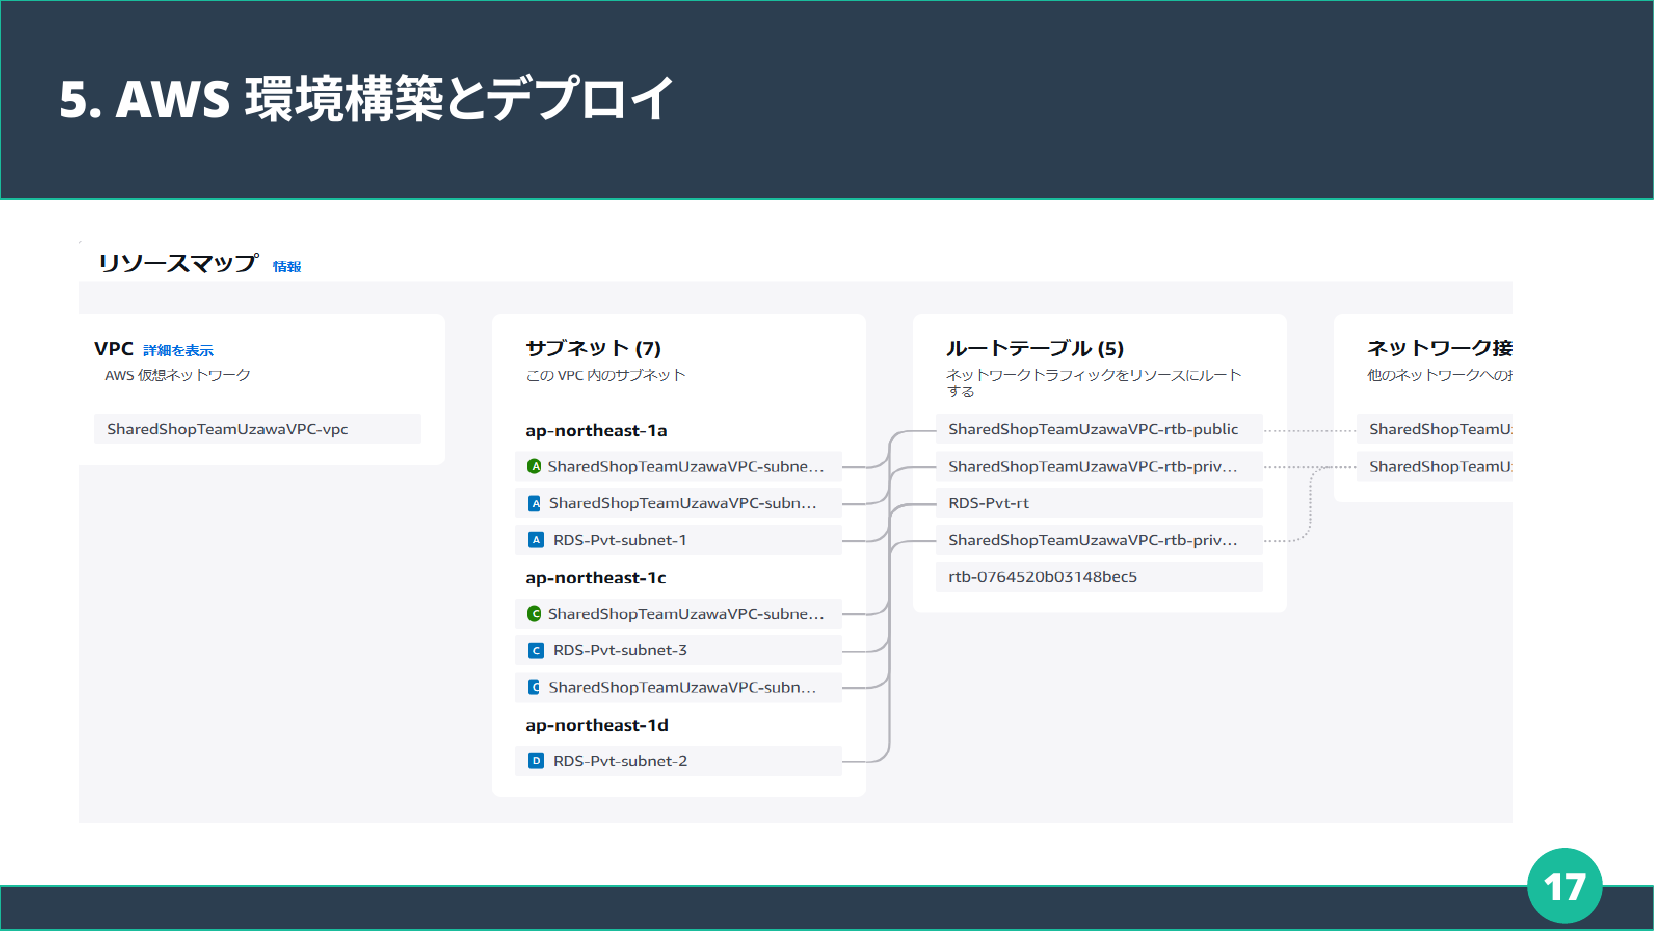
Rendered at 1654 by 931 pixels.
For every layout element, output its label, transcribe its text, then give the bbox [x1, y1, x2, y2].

picture [79, 241, 1513, 823]
title 5. AWS環境構築とデプロイ [59, 37, 1595, 156]
